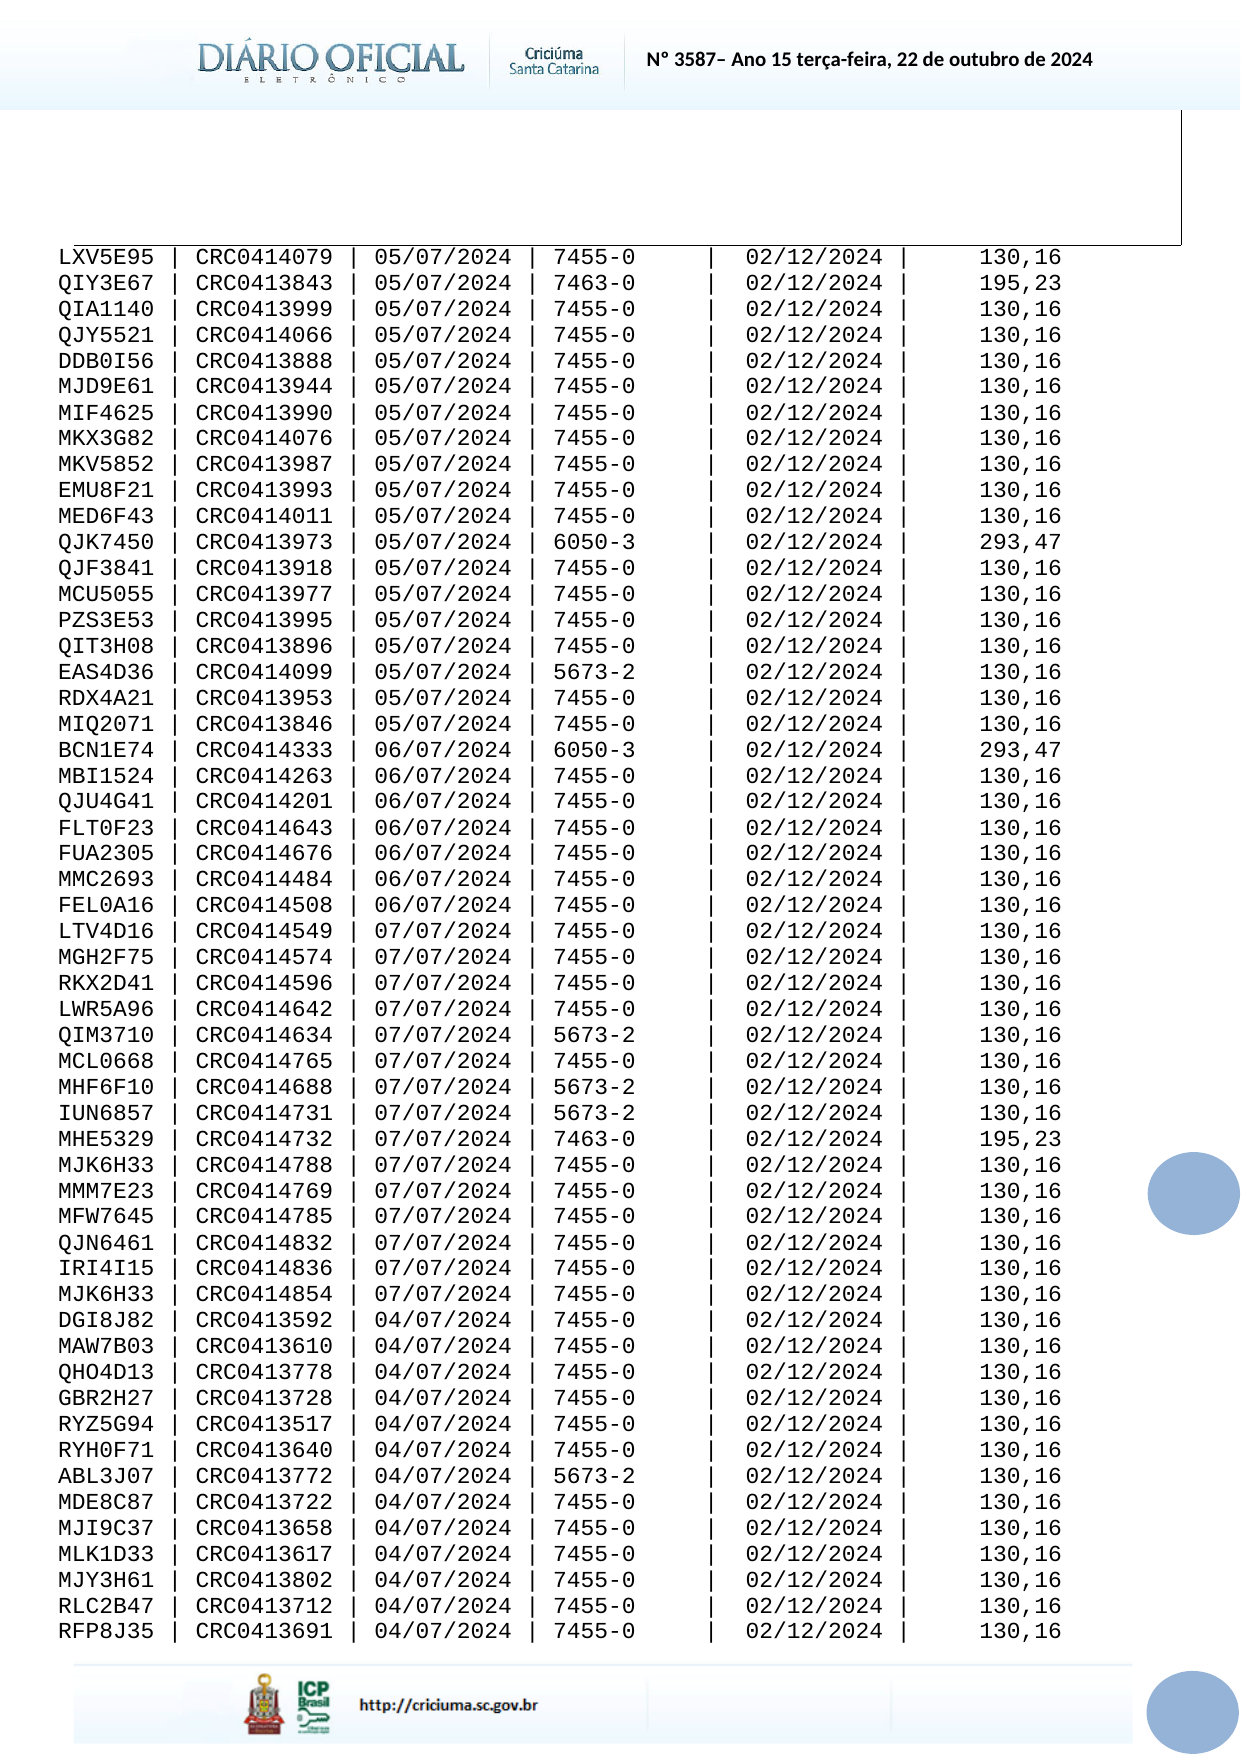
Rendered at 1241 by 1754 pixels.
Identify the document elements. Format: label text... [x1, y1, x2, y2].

text DGI8J82 | CRC0413592 | 04/07/2024 | 7455-0 | 02/12/2024 | 130,16 [44, 1309, 1181, 1334]
text MJY3H61 | CRC0413802 | 04/07/2024 | 7455-0 | 02/12/2024 | 130,16 [44, 1568, 1181, 1594]
text IRI4I15 | CRC0414836 | 07/07/2024 | 7455-0 | 02/12/2024 | 130,16 [44, 1257, 1181, 1283]
text MJK6H33 | CRC0414854 | 07/07/2024 | 7455-0 | 02/12/2024 | 130,16 [44, 1283, 1181, 1309]
text GBR2H27 | CRC0413728 | 04/07/2024 | 7455-0 | 02/12/2024 | 130,16 [44, 1386, 1181, 1412]
text RKX2D41 | CRC0414596 | 07/07/2024 | 7455-0 | 02/12/2024 | 130,16 [44, 971, 1181, 997]
text MBI1524 | CRC0414263 | 06/07/2024 | 7455-0 | 02/12/2024 | 130,16 [44, 764, 1181, 790]
text QIT3H08 | CRC0413896 | 05/07/2024 | 7455-0 | 02/12/2024 | 130,16 [44, 634, 1181, 660]
text RFP8J35 | CRC0413691 | 04/07/2024 | 7455-0 | 02/12/2024 | 130,16 [44, 1620, 1181, 1646]
text MIQ2071 | CRC0413846 | 05/07/2024 | 7455-0 | 02/12/2024 | 130,16 [44, 712, 1181, 738]
text RYH0F71 | CRC0413640 | 04/07/2024 | 7455-0 | 02/12/2024 | 130,16 [44, 1438, 1181, 1464]
text FLT0F23 | CRC0414643 | 06/07/2024 | 7455-0 | 02/12/2024 | 130,16 [44, 816, 1181, 842]
text QHO4D13 | CRC0413778 | 04/07/2024 | 7455-0 | 02/12/2024 | 130,16 [44, 1361, 1181, 1386]
text EAS4D36 | CRC0414099 | 05/07/2024 | 5673-2 | 02/12/2024 | 130,16 [44, 660, 1181, 686]
text QIM3710 | CRC0414634 | 07/07/2024 | 5673-2 | 02/12/2024 | 130,16 [44, 1023, 1181, 1049]
text QJK7450 | CRC0413973 | 05/07/2024 | 6050-3 | 02/12/2024 | 293,47 [44, 531, 1181, 556]
text MHE5329 | CRC0414732 | 07/07/2024 | 7463-0 | 02/12/2024 | 195,23 [44, 1127, 1181, 1153]
text MGH2F75 | CRC0414574 | 07/07/2024 | 7455-0 | 02/12/2024 | 130,16 [44, 946, 1181, 971]
text QIA1140 | CRC0413999 | 05/07/2024 | 7455-0 | 02/12/2024 | 130,16 [44, 297, 1181, 323]
text MKV5852 | CRC0413987 | 05/07/2024 | 7455-0 | 02/12/2024 | 130,16 [44, 453, 1181, 479]
text QJY5521 | CRC0414066 | 05/07/2024 | 7455-0 | 02/12/2024 | 130,16 [44, 323, 1181, 349]
text MLK1D33 | CRC0413617 | 04/07/2024 | 7455-0 | 02/12/2024 | 130,16 [44, 1542, 1181, 1568]
text MJI9C37 | CRC0413658 | 04/07/2024 | 7455-0 | 02/12/2024 | 130,16 [44, 1516, 1181, 1542]
text MCU5055 | CRC0413977 | 05/07/2024 | 7455-0 | 02/12/2024 | 130,16 [44, 582, 1181, 608]
text MFW7645 | CRC0414785 | 07/07/2024 | 7455-0 | 02/12/2024 | 130,16 [44, 1205, 1171, 1231]
text BCN1E74 | CRC0414333 | 06/07/2024 | 6050-3 | 02/12/2024 | 293,47 [44, 738, 1181, 764]
text LXV5E95 | CRC0414079 | 05/07/2024 | 7455-0 | 02/12/2024 | 130,16 [44, 245, 1181, 271]
text EMU8F21 | CRC0413993 | 05/07/2024 | 7455-0 | 02/12/2024 | 130,16 [44, 479, 1181, 504]
text RDX4A21 | CRC0413953 | 05/07/2024 | 7455-0 | 02/12/2024 | 130,16 [44, 686, 1181, 712]
text DDB0I56 | CRC0413888 | 05/07/2024 | 7455-0 | 02/12/2024 | 130,16 [44, 349, 1181, 375]
text PZS3E53 | CRC0413995 | 05/07/2024 | 7455-0 | 02/12/2024 | 130,16 [44, 608, 1181, 634]
text MAW7B03 | CRC0413610 | 04/07/2024 | 7455-0 | 02/12/2024 | 130,16 [44, 1334, 1181, 1361]
text LWR5A96 | CRC0414642 | 07/07/2024 | 7455-0 | 02/12/2024 | 130,16 [44, 997, 1181, 1023]
text ABL3J07 | CRC0413772 | 04/07/2024 | 5673-2 | 02/12/2024 | 130,16 [44, 1464, 1181, 1490]
text MDE8C87 | CRC0413722 | 04/07/2024 | 7455-0 | 02/12/2024 | 130,16 [44, 1490, 1181, 1516]
text MHF6F10 | CRC0414688 | 07/07/2024 | 5673-2 | 02/12/2024 | 130,16 [44, 1075, 1181, 1101]
text RYZ5G94 | CRC0413517 | 04/07/2024 | 7455-0 | 02/12/2024 | 130,16 [44, 1412, 1181, 1438]
text FEL0A16 | CRC0414508 | 06/07/2024 | 7455-0 | 02/12/2024 | 130,16 [44, 894, 1181, 919]
text LTV4D16 | CRC0414549 | 07/07/2024 | 7455-0 | 02/12/2024 | 130,16 [44, 919, 1181, 946]
text MED6F43 | CRC0414011 | 05/07/2024 | 7455-0 | 02/12/2024 | 130,16 [44, 504, 1181, 531]
text IUN6857 | CRC0414731 | 07/07/2024 | 5673-2 | 02/12/2024 | 130,16 [44, 1101, 1181, 1127]
text MKX3G82 | CRC0414076 | 05/07/2024 | 7455-0 | 02/12/2024 | 130,16 [44, 427, 1181, 453]
text QJN6461 | CRC0414832 | 07/07/2024 | 7455-0 | 02/12/2024 | 130,16 [44, 1231, 1181, 1257]
text MJK6H33 | CRC0414788 | 07/07/2024 | 7455-0 | 02/12/2024 | 130,16 [44, 1153, 1180, 1179]
text MCL0668 | CRC0414765 | 07/07/2024 | 7455-0 | 02/12/2024 | 130,16 [44, 1049, 1181, 1075]
text MMC2693 | CRC0414484 | 06/07/2024 | 7455-0 | 02/12/2024 | 130,16 [44, 868, 1181, 894]
text MJD9E61 | CRC0413944 | 05/07/2024 | 7455-0 | 02/12/2024 | 130,16 [44, 375, 1181, 401]
text FUA2305 | CRC0414676 | 06/07/2024 | 7455-0 | 02/12/2024 | 130,16 [44, 842, 1181, 868]
text RLC2B47 | CRC0413712 | 04/07/2024 | 7455-0 | 02/12/2024 | 130,16 [44, 1594, 1181, 1620]
text QIY3E67 | CRC0413843 | 05/07/2024 | 7463-0 | 02/12/2024 | 195,23 [44, 271, 1181, 297]
text QJF3841 | CRC0413918 | 05/07/2024 | 7455-0 | 02/12/2024 | 130,16 [44, 556, 1181, 582]
text MIF4625 | CRC0413990 | 05/07/2024 | 7455-0 | 02/12/2024 | 130,16 [44, 401, 1181, 427]
text MMM7E23 | CRC0414769 | 07/07/2024 | 7455-0 | 02/12/2024 | 130,16 [44, 1179, 1150, 1205]
text QJU4G41 | CRC0414201 | 06/07/2024 | 7455-0 | 02/12/2024 | 130,16 [44, 790, 1181, 816]
